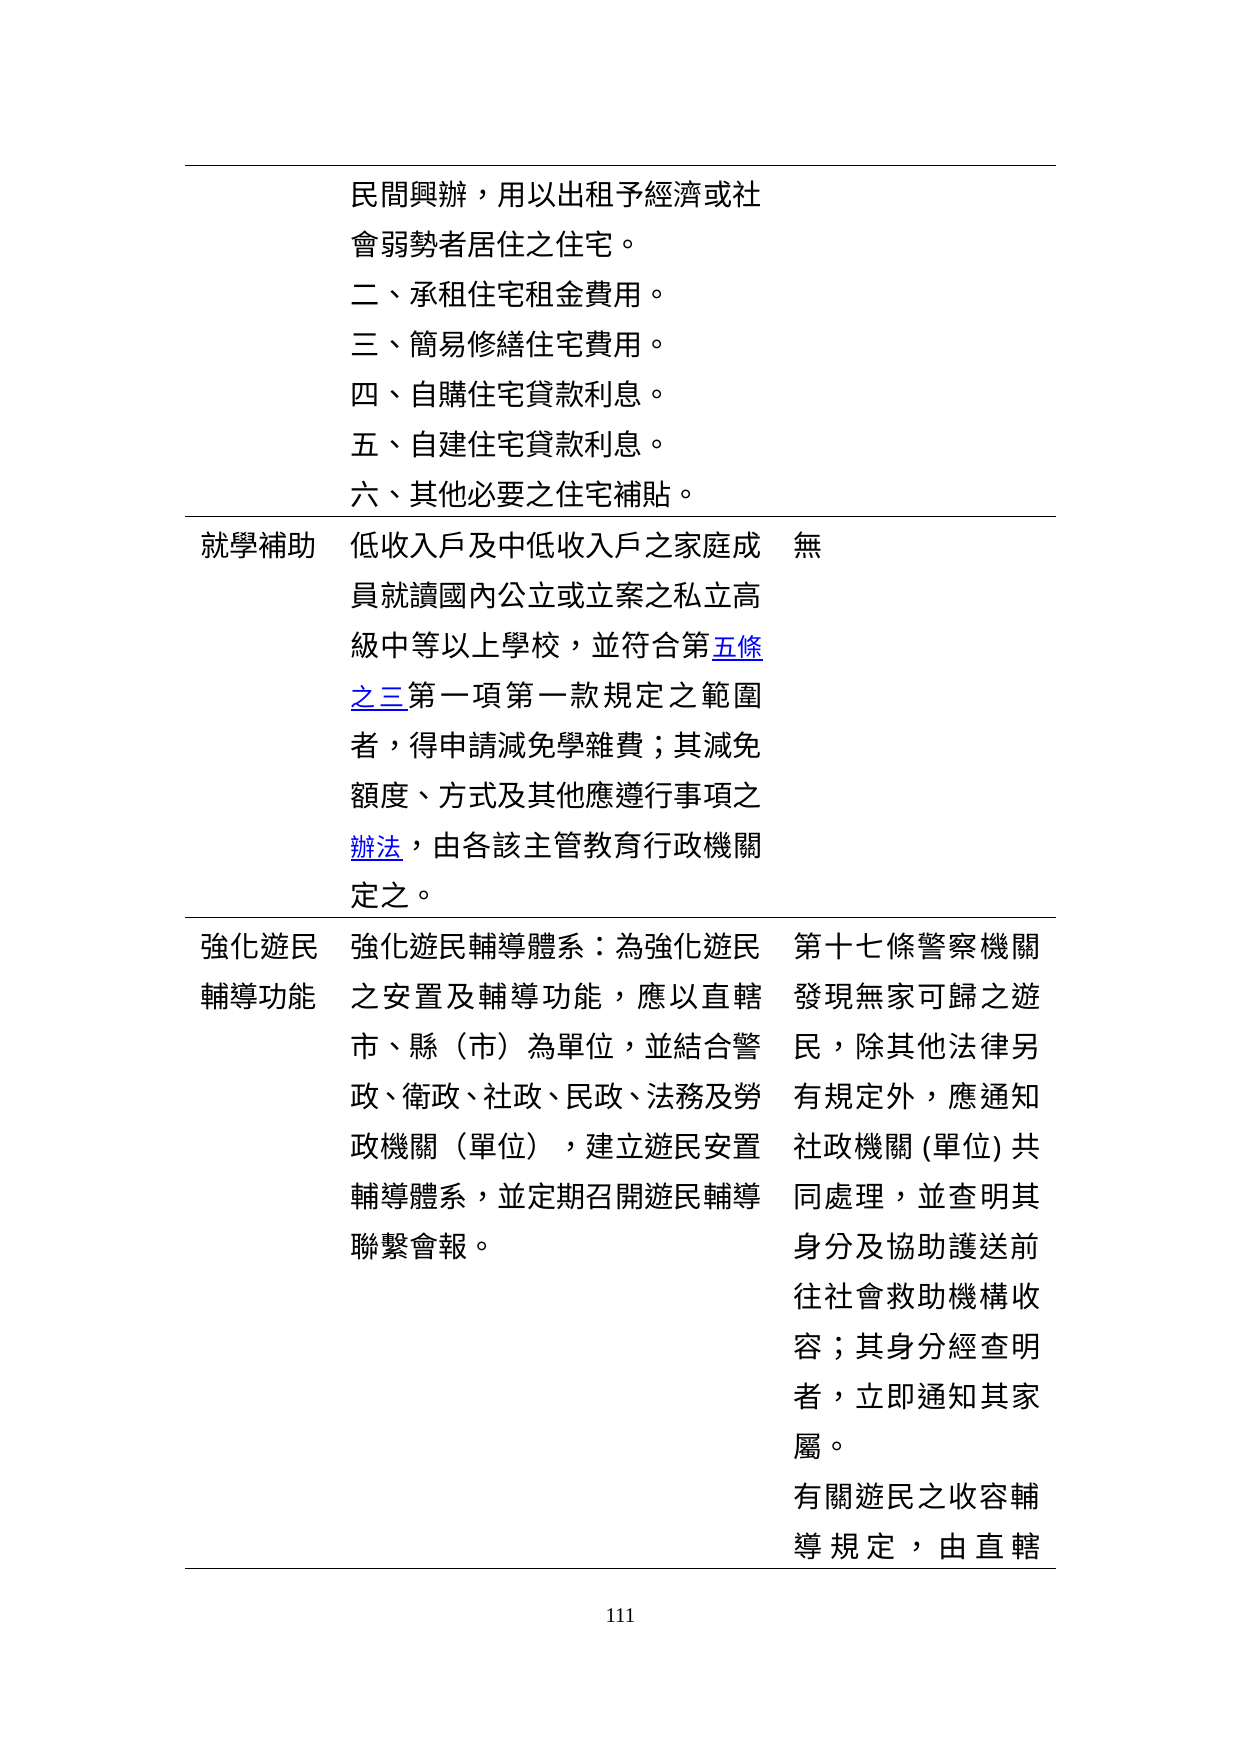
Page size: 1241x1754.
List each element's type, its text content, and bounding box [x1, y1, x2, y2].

table_cell 強化遊民輔導功能 [185, 918, 335, 1568]
table_cell 第十七條警察機關發現無家可歸之遊民，除其他法律另有規定外，應通知社政機關 (單位) 共同處理，並查明其身分及協助護送前往社會救助機構收容；其身分經查明者，立即通知其家屬。 有關遊民之收容輔導規定，由直轄 [778, 918, 1056, 1568]
table_cell 無 [778, 517, 1056, 917]
table_cell 低收入戶及中低收入戶之家庭成員就讀國內公立或立案之私立高級中等以上學校，並符合第五條之三第一項第一款規定之範圍者，得申請減免學雜費；其減免額度、方式及其他應遵行事項之辦法，由各該主管教育行政機關定之。 [335, 517, 778, 917]
table_cell 強化遊民輔導體系：為強化遊民之安置及輔導功能，應以直轄市、縣（市）為單位，並結合警政、衛政、社政、民政、法務及勞政機關（單位），建立遊民安置輔導體系，並定期召開遊民輔導聯繫會報。 [335, 918, 778, 1568]
table_cell [778, 166, 1056, 516]
table_cell 就學補助 [185, 517, 335, 917]
table_cell 民間興辦，用以出租予經濟或社會弱勢者居住之住宅。 二、承租住宅租金費用。 三、簡易修繕住宅費用。 四、自購住宅貸款利息。 五、自建住宅貸款利息。 六、其他必要之住宅補貼。 [335, 166, 778, 516]
table_cell [185, 166, 335, 516]
